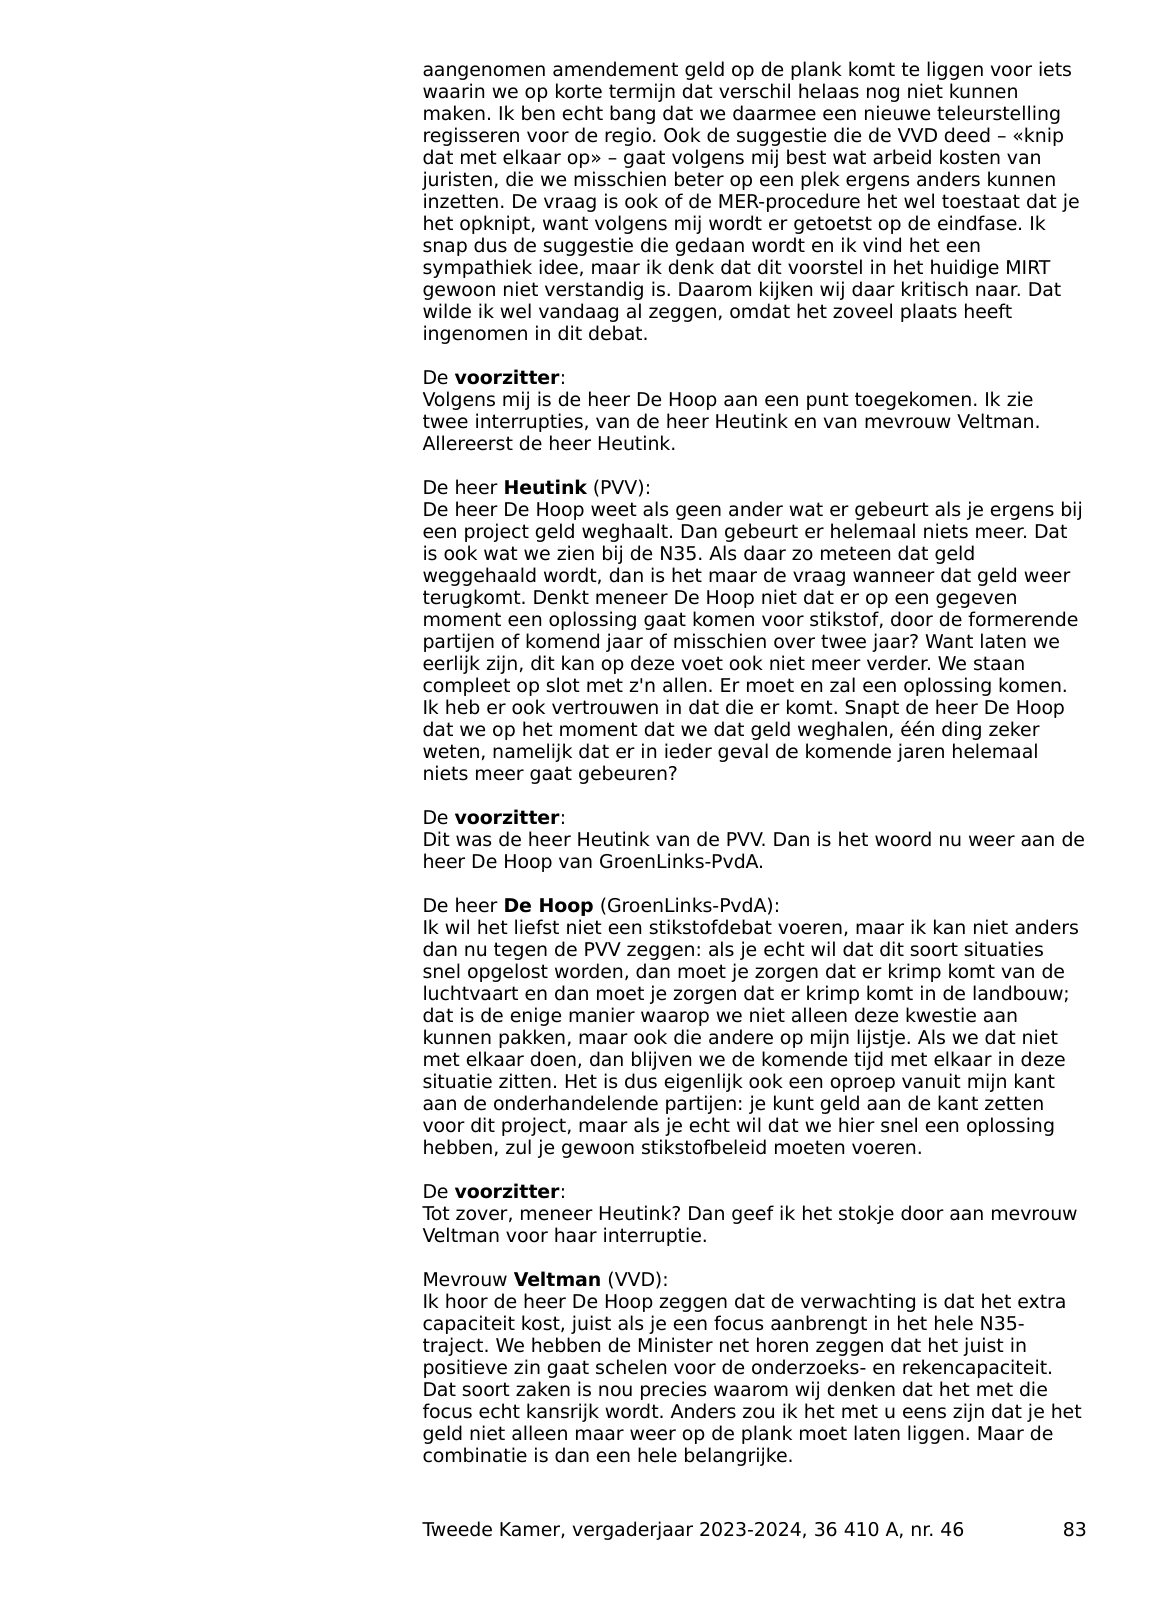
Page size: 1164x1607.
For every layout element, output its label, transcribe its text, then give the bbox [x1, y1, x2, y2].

text Dit was de heer Heutink van de PVV. Dan is het woord nu weer aan de heer De Hoop van GroenLinks-PvdA. [422, 829, 1087, 873]
text De heer De Hoop weet als geen ander wat er gebeurt als je ergens bij een project geld weghaalt. Dan gebeurt er helemaal niets meer. Dat is ook wat we zien bij de N35. Als daar zo meteen dat geld weggehaald wordt, dan is het maar de vraag wanneer dat geld weer terugkomt. Denkt meneer De Hoop niet dat er op een gegeven moment een oplossing gaat komen voor stikstof, door de formerende partijen of komend jaar of misschien over twee jaar? Want laten we eerlijk zijn, dit kan op deze voet ook niet meer verder. We staan compleet op slot met z'n allen. Er moet en zal een oplossing komen. Ik heb er ook vertrouwen in dat die er komt. Snapt de heer De Hoop dat we op het moment dat we dat geld weghalen, één ding zeker weten, namelijk dat er in ieder geval de komende jaren helemaal niets meer gaat gebeuren? [422, 499, 1087, 785]
text Ik hoor de heer De Hoop zeggen dat de verwachting is dat het extra capaciteit kost, juist als je een focus aanbrengt in het hele N35-traject. We hebben de Minister net horen zeggen dat het juist in positieve zin gaat schelen voor de onderzoeks- en rekencapaciteit. Dat soort zaken is nou precies waarom wij denken dat het met die focus echt kansrijk wordt. Anders zou ik het met u eens zijn dat je het geld niet alleen maar weer op de plank moet laten liggen. Maar de combinatie is dan een hele belangrijke. [422, 1291, 1087, 1467]
text Mevrouw Veltman (VVD): [422, 1269, 1087, 1291]
text De voorzitter: [422, 1181, 1087, 1203]
text De heer Heutink (PVV): [422, 477, 1087, 499]
text De voorzitter: [422, 367, 1087, 389]
text De voorzitter: [422, 807, 1087, 829]
text De heer De Hoop (GroenLinks-PvdA): [422, 895, 1087, 917]
text Volgens mij is de heer De Hoop aan een punt toegekomen. Ik zie twee interrupties, van de heer Heutink en van mevrouw Veltman. Allereerst de heer Heutink. [422, 389, 1087, 455]
text Ik wil het liefst niet een stikstofdebat voeren, maar ik kan niet anders dan nu tegen de PVV zeggen: als je echt wil dat dit soort situaties snel opgelost worden, dan moet je zorgen dat er krimp komt van de luchtvaart en dan moet je zorgen dat er krimp komt in de landbouw; dat is de enige manier waarop we niet alleen deze kwestie aan kunnen pakken, maar ook die andere op mijn lijstje. Als we dat niet met elkaar doen, dan blijven we de komende tijd met elkaar in deze situatie zitten. Het is dus eigenlijk ook een oproep vanuit mijn kant aan de onderhandelende partijen: je kunt geld aan de kant zetten voor dit project, maar als je echt wil dat we hier snel een oplossing hebben, zul je gewoon stikstofbeleid moeten voeren. [422, 917, 1087, 1159]
text aangenomen amendement geld op de plank komt te liggen voor iets waarin we op korte termijn dat verschil helaas nog niet kunnen maken. Ik ben echt bang dat we daarmee een nieuwe teleurstelling regisseren voor de regio. Ook de suggestie die de VVD deed – «knip dat met elkaar op» – gaat volgens mij best wat arbeid kosten van juristen, die we misschien beter op een plek ergens anders kunnen inzetten. De vraag is ook of de MER-procedure het wel toestaat dat je het opknipt, want volgens mij wordt er getoetst op de eindfase. Ik snap dus de suggestie die gedaan wordt en ik vind het een sympathiek idee, maar ik denk dat dit voorstel in het huidige MIRT gewoon niet verstandig is. Daarom kijken wij daar kritisch naar. Dat wilde ik wel vandaag al zeggen, omdat het zoveel plaats heeft ingenomen in dit debat. [422, 59, 1087, 345]
text Tot zover, meneer Heutink? Dan geef ik het stokje door aan mevrouw Veltman voor haar interruptie. [422, 1203, 1087, 1247]
